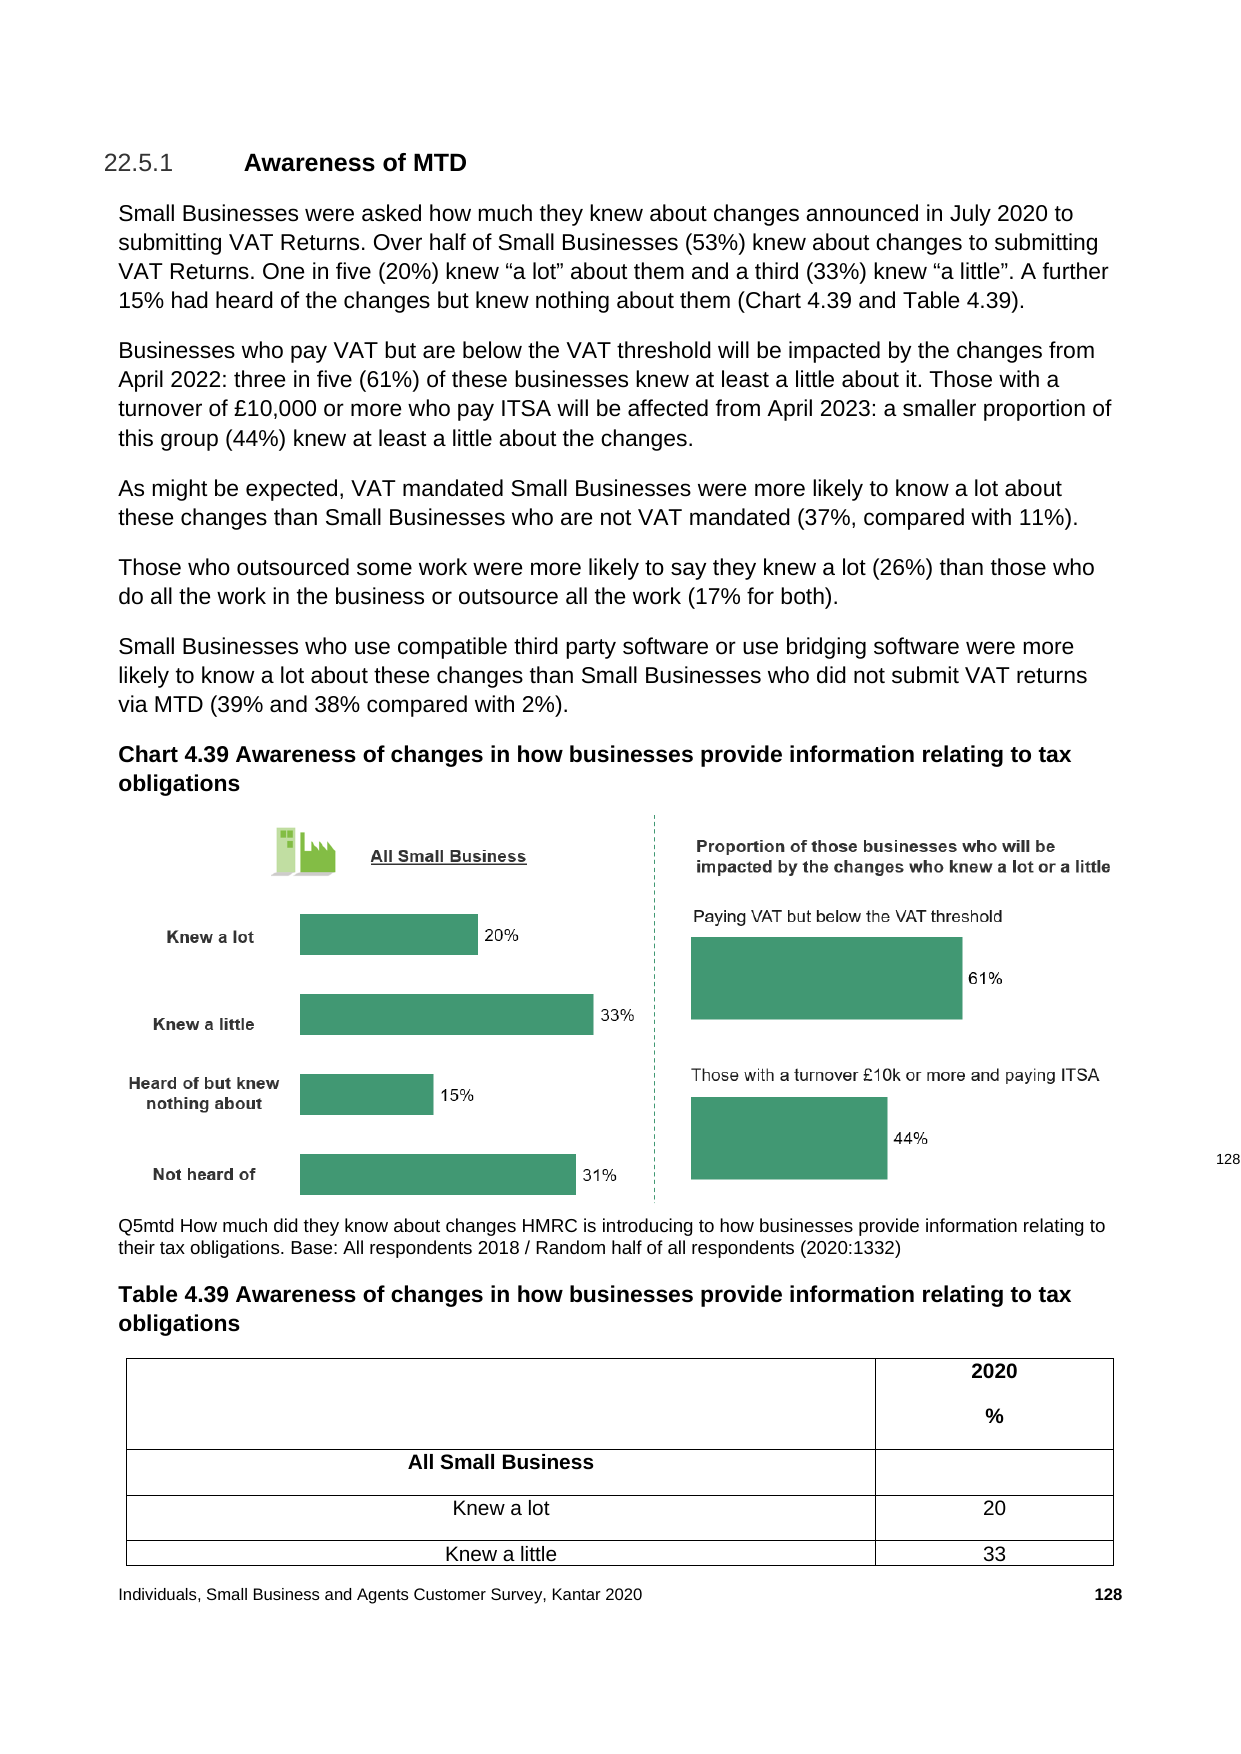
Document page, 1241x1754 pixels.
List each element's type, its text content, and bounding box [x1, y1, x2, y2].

text Businesses who pay VAT but are below the VAT threshold will be impacted by the changes from April 2022: three in five (61%) of these businesses knew at least a little about it. Those with a turnover of £10,000 or more who pay ITSA will be affected from April 2023: a smaller proportion of this group (44%) knew at least a little about the changes. [118, 335, 1122, 452]
table_cell All Small Business [127, 1450, 875, 1494]
table_header [127, 1359, 875, 1449]
list Q5mtd How much did they know about changes HMRC is introducing to how businesses provide information relating to their tax obligations. Base: All respondents 2018 / Random half of all respondents (2020:1332) [118, 1215, 1122, 1258]
text Small Businesses were asked how much they knew about changes announced in July 2020 to submitting VAT Returns. Over half of Small Businesses (53%) knew about changes to submitting VAT Returns. One in five (20%) knew “a lot” about them and a third (33%) knew “a little”. A further 15% had heard of the changes but knew nothing about them (Chart 4.39 and Table 4.39). [118, 198, 1122, 314]
text Small Businesses who use compatible third party software or use bridging software were more likely to know a lot about these changes than Small Businesses who did not submit VAT returns via MTD (39% and 38% compared with 2%). [118, 631, 1122, 718]
table_cell Knew a lot [127, 1496, 875, 1540]
text Those who outsourced some work were more likely to say they knew a lot (26%) than those who do all the work in the business or outsource all the work (17% for both). [118, 552, 1122, 610]
text Chart 4.39 Awareness of changes in how businesses provide information relating to tax obligations [118, 739, 1122, 798]
list [118, 798, 1122, 815]
table_header 2020 % [876, 1359, 1113, 1449]
text As might be expected, VAT mandated Small Businesses were more likely to know a lot about these changes than Small Businesses who are not VAT mandated (37%, compared with 11%). [118, 473, 1122, 531]
subtitle Awareness of MTD [103, 148, 1122, 177]
table_cell [876, 1450, 1113, 1494]
table_cell Knew a little [127, 1541, 875, 1565]
table_cell 20 [876, 1496, 1113, 1540]
table_cell 33 [876, 1541, 1113, 1565]
text Table 4.39 Awareness of changes in how businesses provide information relating to tax obligations [118, 1279, 1122, 1337]
